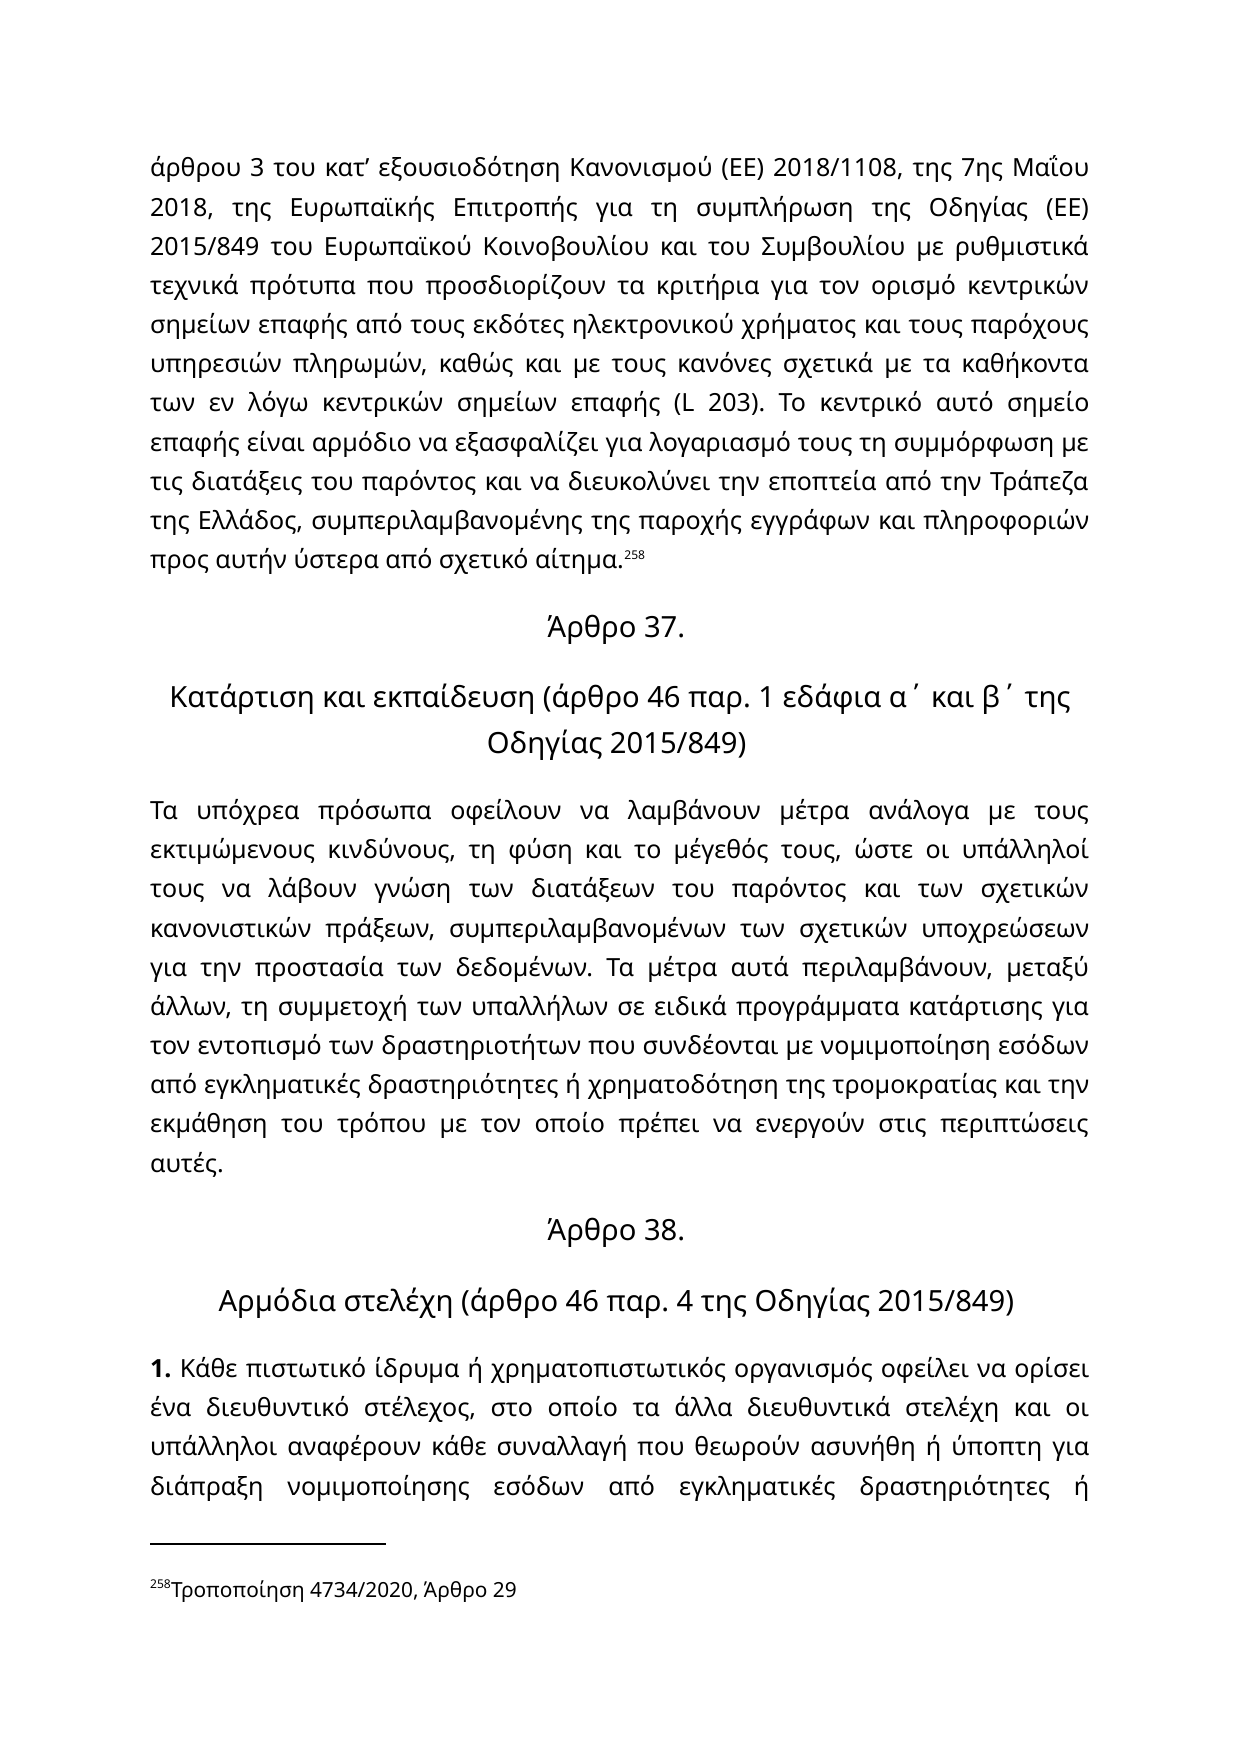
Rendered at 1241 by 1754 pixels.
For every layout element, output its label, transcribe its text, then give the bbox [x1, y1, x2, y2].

text άρθρου 3 του κατ’ εξουσιοδότηση Κανονισμού (ΕΕ) 2018/1108, της 7ης Μαΐου 2018, της Ευρωπαϊκής Επιτροπής για τη συμπλήρωση της Οδηγίας (ΕΕ) 2015/849 του Ευρωπαϊκού Κοινοβουλίου και του Συμβουλίου με ρυθμιστικά τεχνικά πρότυπα που προσδιορίζουν τα κριτήρια για τον ορισμό κεντρικών σημείων επαφής από τους εκδότες ηλεκτρονικού χρήματος και τους παρόχους υπηρεσιών πληρωμών, καθώς και με τους κανόνες σχετικά με τα καθήκοντα των εν λόγω κεντρικών σημείων επαφής (L 203). Το κεντρικό αυτό σημείο επαφής είναι αρμόδιο να εξασφαλίζει για λογαριασμό τους τη συμμόρφωση με τις διατάξεις του παρόντος και να διευκολύνει την εποπτεία από την Τράπεζα της Ελλάδος, συμπεριλαμβανομένης της παροχής εγγράφων και πληροφοριών προς αυτήν ύστερα από σχετικό αίτημα. [150, 150, 1090, 576]
subtitle Κατάρτιση και εκπαίδευση (άρθρο 46 παρ. 1 εδάφια α΄ και β΄ της Οδηγίας 2015/849) [150, 676, 1090, 762]
subtitle Άρθρο 38. [150, 1209, 1090, 1249]
text 1. Κάθε πιστωτικό ίδρυμα ή χρηματοπιστωτικός οργανισμός οφείλει να ορίσει ένα διευθυντικό στέλεχος, στο οποίο τα άλλα διευθυντικά στελέχη και οι υπάλληλοι αναφέρουν κάθε συναλλαγή που θεωρούν ασυνήθη ή ύποπτη για διάπραξη νομιμοποίησης εσόδων από εγκληματικές δραστηριότητες ή [150, 1351, 1090, 1502]
subtitle Άρθρο 37. [150, 606, 1090, 646]
subtitle Αρμόδια στελέχη (άρθρο 46 παρ. 4 της Οδηγίας 2015/849) [150, 1280, 1090, 1320]
text Τα υπόχρεα πρόσωπα οφείλουν να λαμβάνουν μέτρα ανάλογα με τους εκτιμώμενους κινδύνους, τη φύση και το μέγεθός τους, ώστε οι υπάλληλοί τους να λάβουν γνώση των διατάξεων του παρόντος και των σχετικών κανονιστικών πράξεων, συμπεριλαμβανομένων των σχετικών υποχρεώσεων για την προστασία των δεδομένων. Τα μέτρα αυτά περιλαμβάνουν, μεταξύ άλλων, τη συμμετοχή των υπαλλήλων σε ειδικά προγράμματα κατάρτισης για τον εντοπισμό των δραστηριοτήτων που συνδέονται με νομιμοποίηση εσόδων από εγκληματικές δραστηριότητες ή χρηματοδότηση της τρομοκρατίας και την εκμάθηση του τρόπου με τον οποίο πρέπει να ενεργούν στις περιπτώσεις αυτές. [150, 793, 1090, 1179]
text Τροποποίηση 4734/2020, Άρθρο 29 [150, 1576, 1090, 1604]
